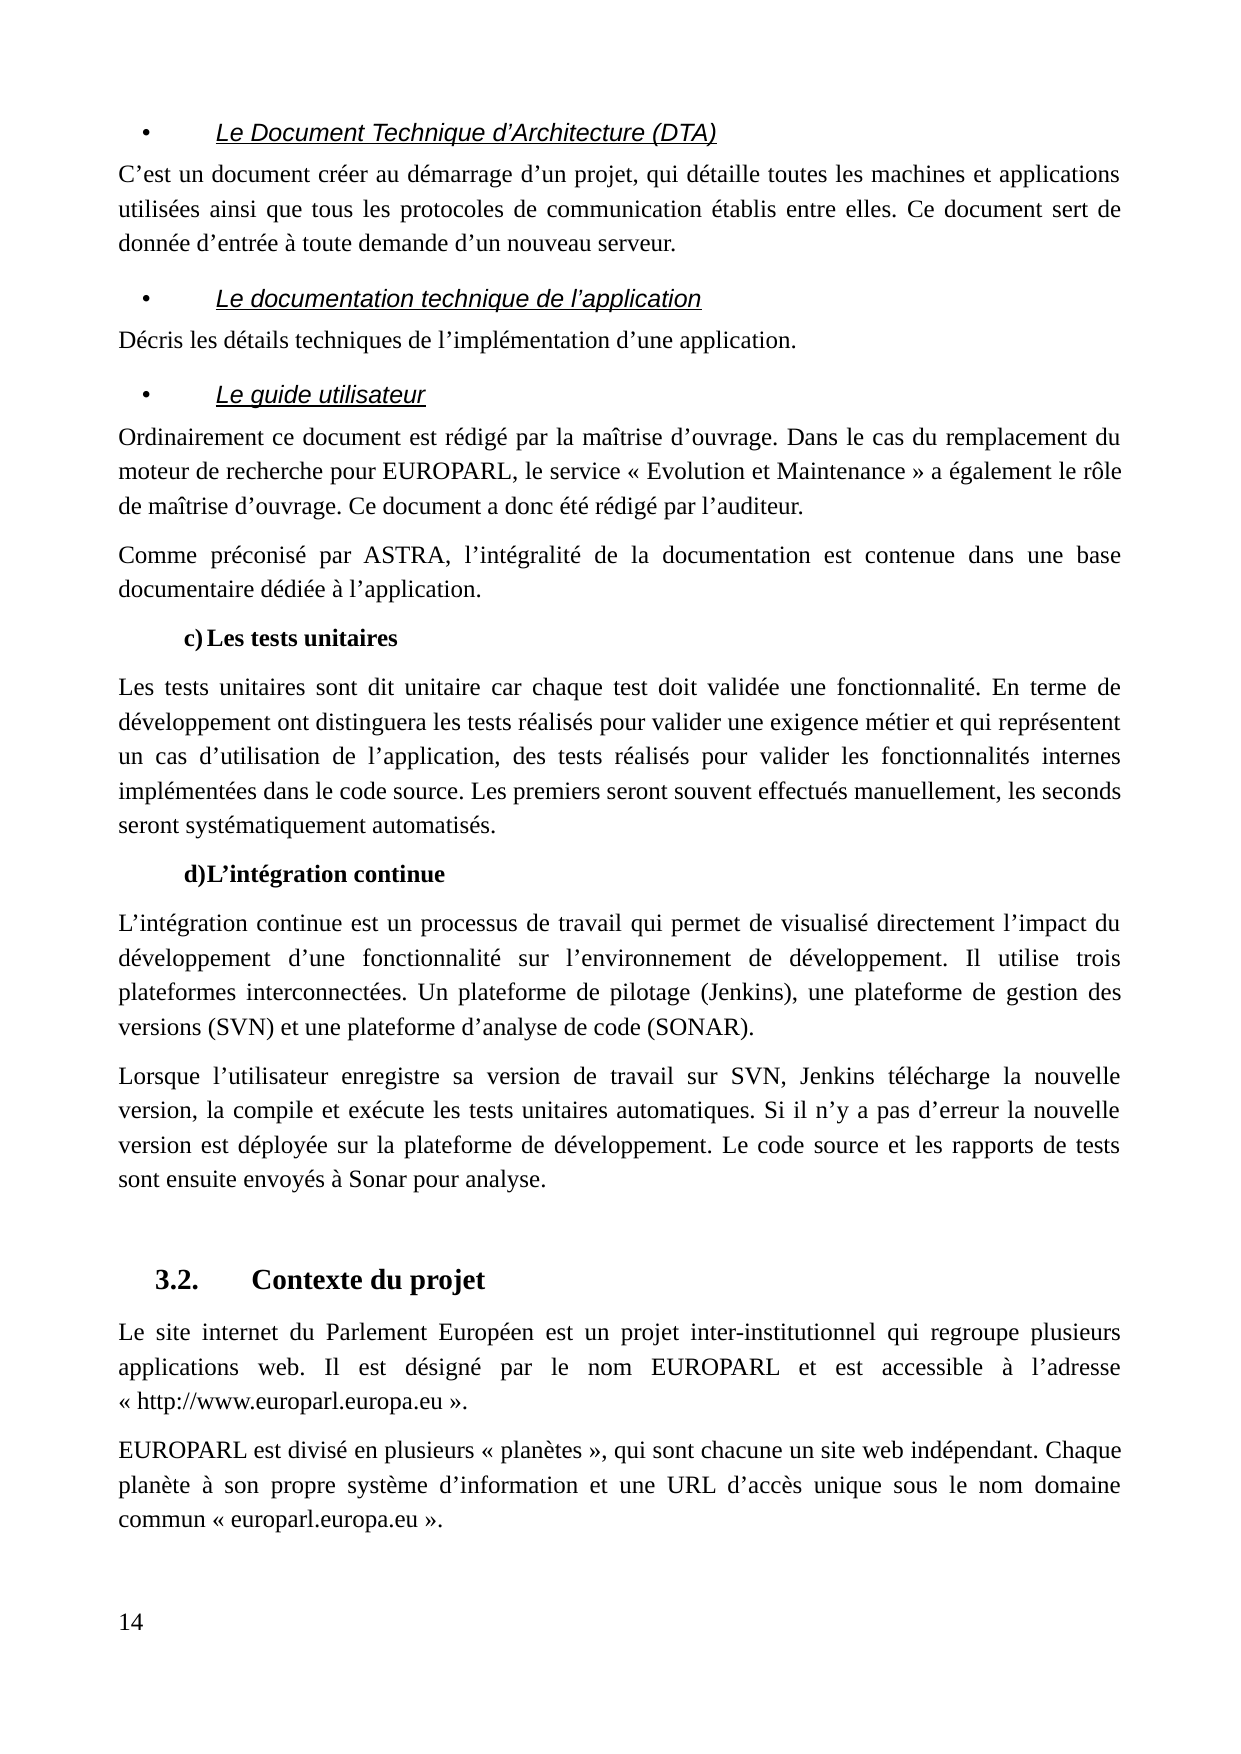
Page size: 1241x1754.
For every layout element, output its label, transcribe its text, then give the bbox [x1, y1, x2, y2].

subtitle Les tests unitaires [177, 623, 1122, 652]
subtitle L’intégration continue [177, 859, 1122, 888]
text EUROPARL est divisé en plusieurs « planètes », qui sont chacune un site web indépendant. Chaque planète à son propre système d’information et une URL d’accès unique sous le nom domaine commun « europarl.europa.eu ». [118, 1435, 1122, 1533]
subtitle Le guide utilisateur [142, 380, 1122, 409]
text Les tests unitaires sont dit unitaire car chaque test doit validée une fonctionnalité. En terme de développement ont distinguera les tests réalisés pour valider une exigence métier et qui représentent un cas d’utilisation de l’application, des tests réalisés pour valider les fonctionnalités internes implémentées dans le code source. Les premiers seront souvent effectués manuellement, les seconds seront systématiquement automatisés. [118, 672, 1122, 839]
text Lorsque l’utilisateur enregistre sa version de travail sur SVN, Jenkins télécharge la nouvelle version, la compile et exécute les tests unitaires automatiques. Si il n’y a pas d’erreur la nouvelle version est déployée sur la plateforme de développement. Le code source et les rapports de tests sont ensuite envoyés à Sonar pour analyse. [118, 1061, 1122, 1193]
text L’intégration continue est un processus de travail qui permet de visualisé directement l’impact du développement d’une fonctionnalité sur l’environnement de développement. Il utilise trois plateformes interconnectées. Un plateforme de pilotage (Jenkins), une plateforme de gestion des versions (SVN) et une plateforme d’analyse de code (SONAR). [118, 908, 1122, 1041]
subtitle Le Document Technique d’Architecture (DTA) [142, 118, 1122, 147]
text Comme préconisé par ASTRA, l’intégralité de la documentation est contenue dans une base documentaire dédiée à l’application. [118, 540, 1122, 603]
subtitle Contexte du projet [148, 1262, 1122, 1296]
text C’est un document créer au démarrage d’un projet, qui détaille toutes les machines et applications utilisées ainsi que tous les protocoles de communication établis entre elles. Ce document sert de donnée d’entrée à toute demande d’un nouveau serveur. [118, 159, 1122, 257]
text Décris les détails techniques de l’implémentation d’une application. [118, 325, 1122, 354]
subtitle Le documentation technique de l’application [142, 284, 1122, 313]
text Le site internet du Parlement Européen est un projet inter-institutionnel qui regroupe plusieurs applications web. Il est désigné par le nom EUROPARL et est accessible à l’adresse « http://www.europarl.europa.eu ». [118, 1317, 1122, 1415]
text Ordinairement ce document est rédigé par la maîtrise d’ouvrage. Dans le cas du remplacement du moteur de recherche pour EUROPARL, le service « Evolution et Maintenance » a également le rôle de maîtrise d’ouvrage. Ce document a donc été rédigé par l’auditeur. [118, 422, 1122, 519]
